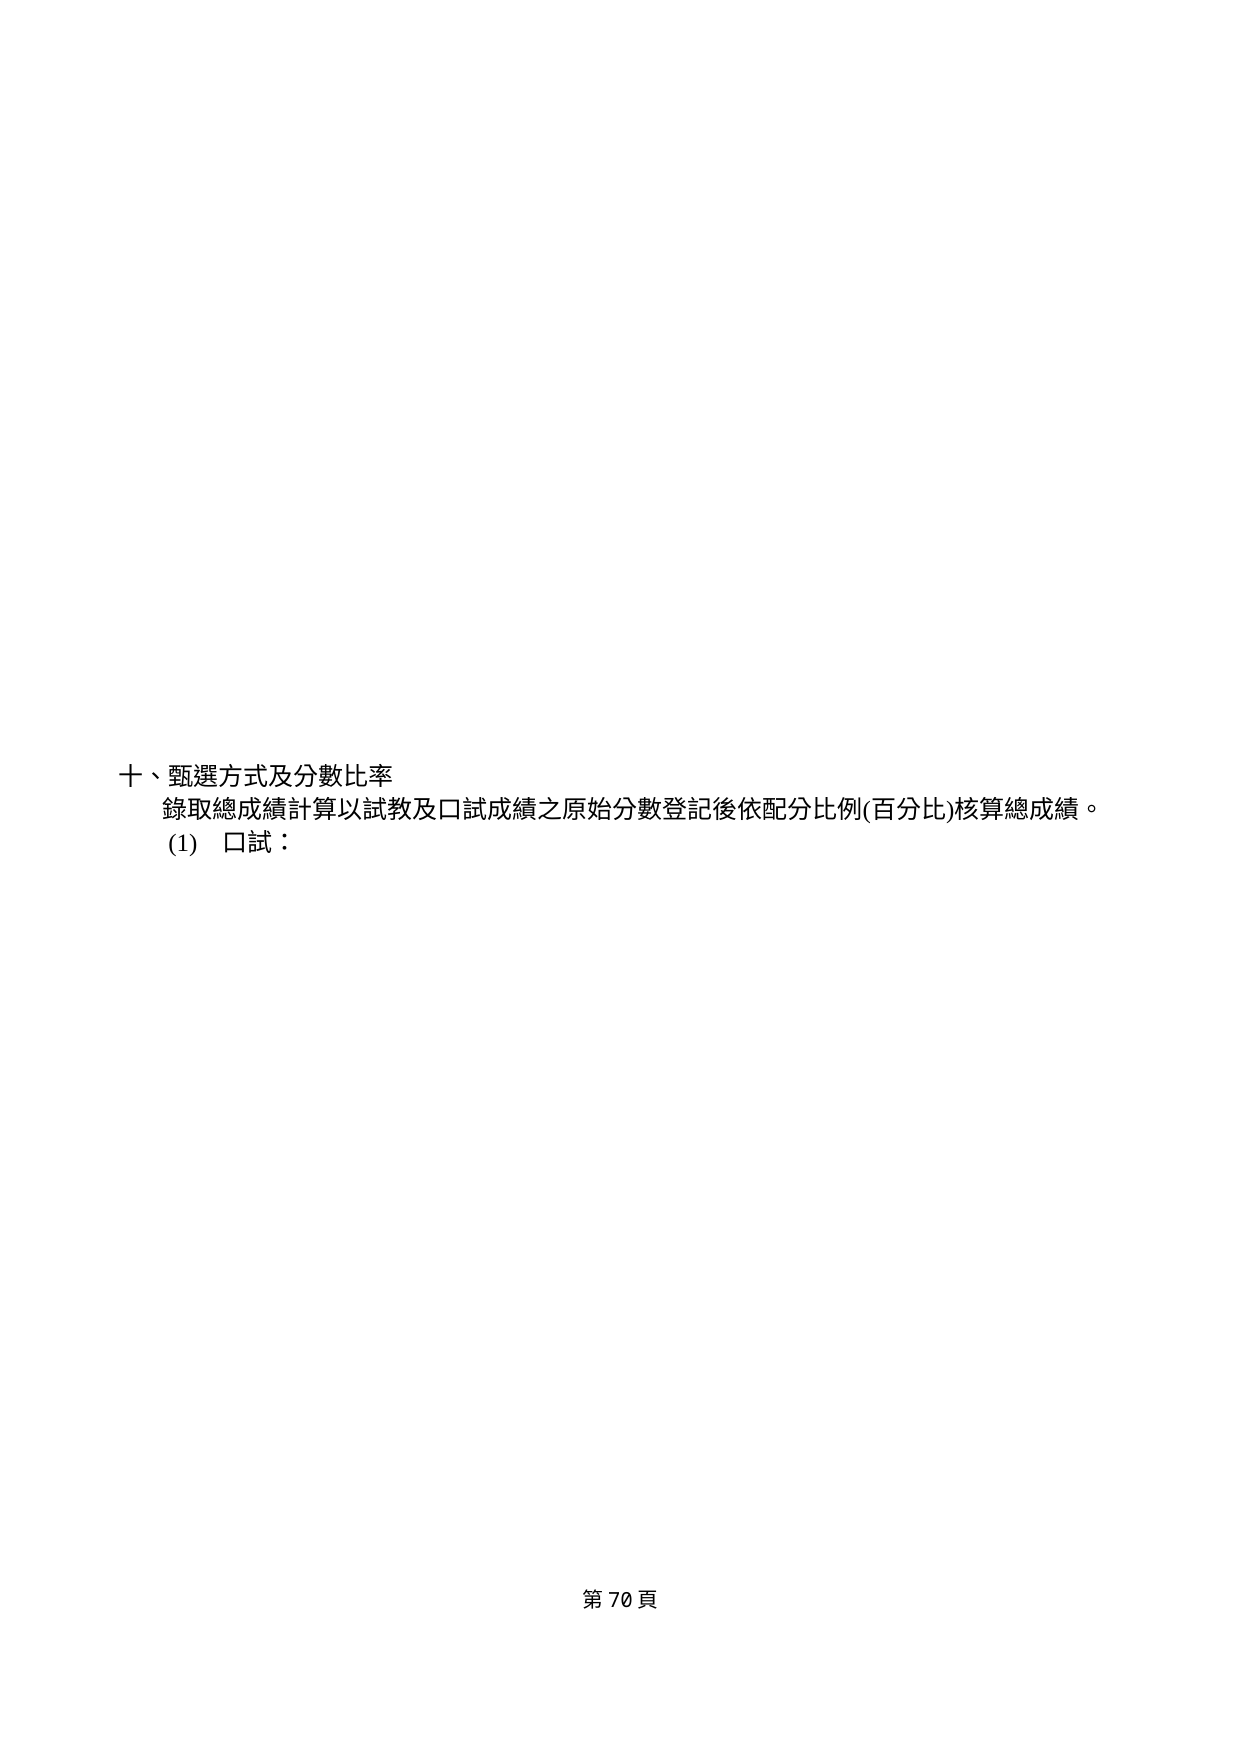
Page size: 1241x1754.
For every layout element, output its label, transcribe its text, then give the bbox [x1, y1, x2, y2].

text 錄取總成績計算以試教及口試成績之原始分數登記後依配分比例(百分比)核算總成績。 [162, 792, 1122, 825]
text 十、甄選方式及分數比率 [118, 758, 1122, 792]
list 口試： [168, 825, 1122, 858]
